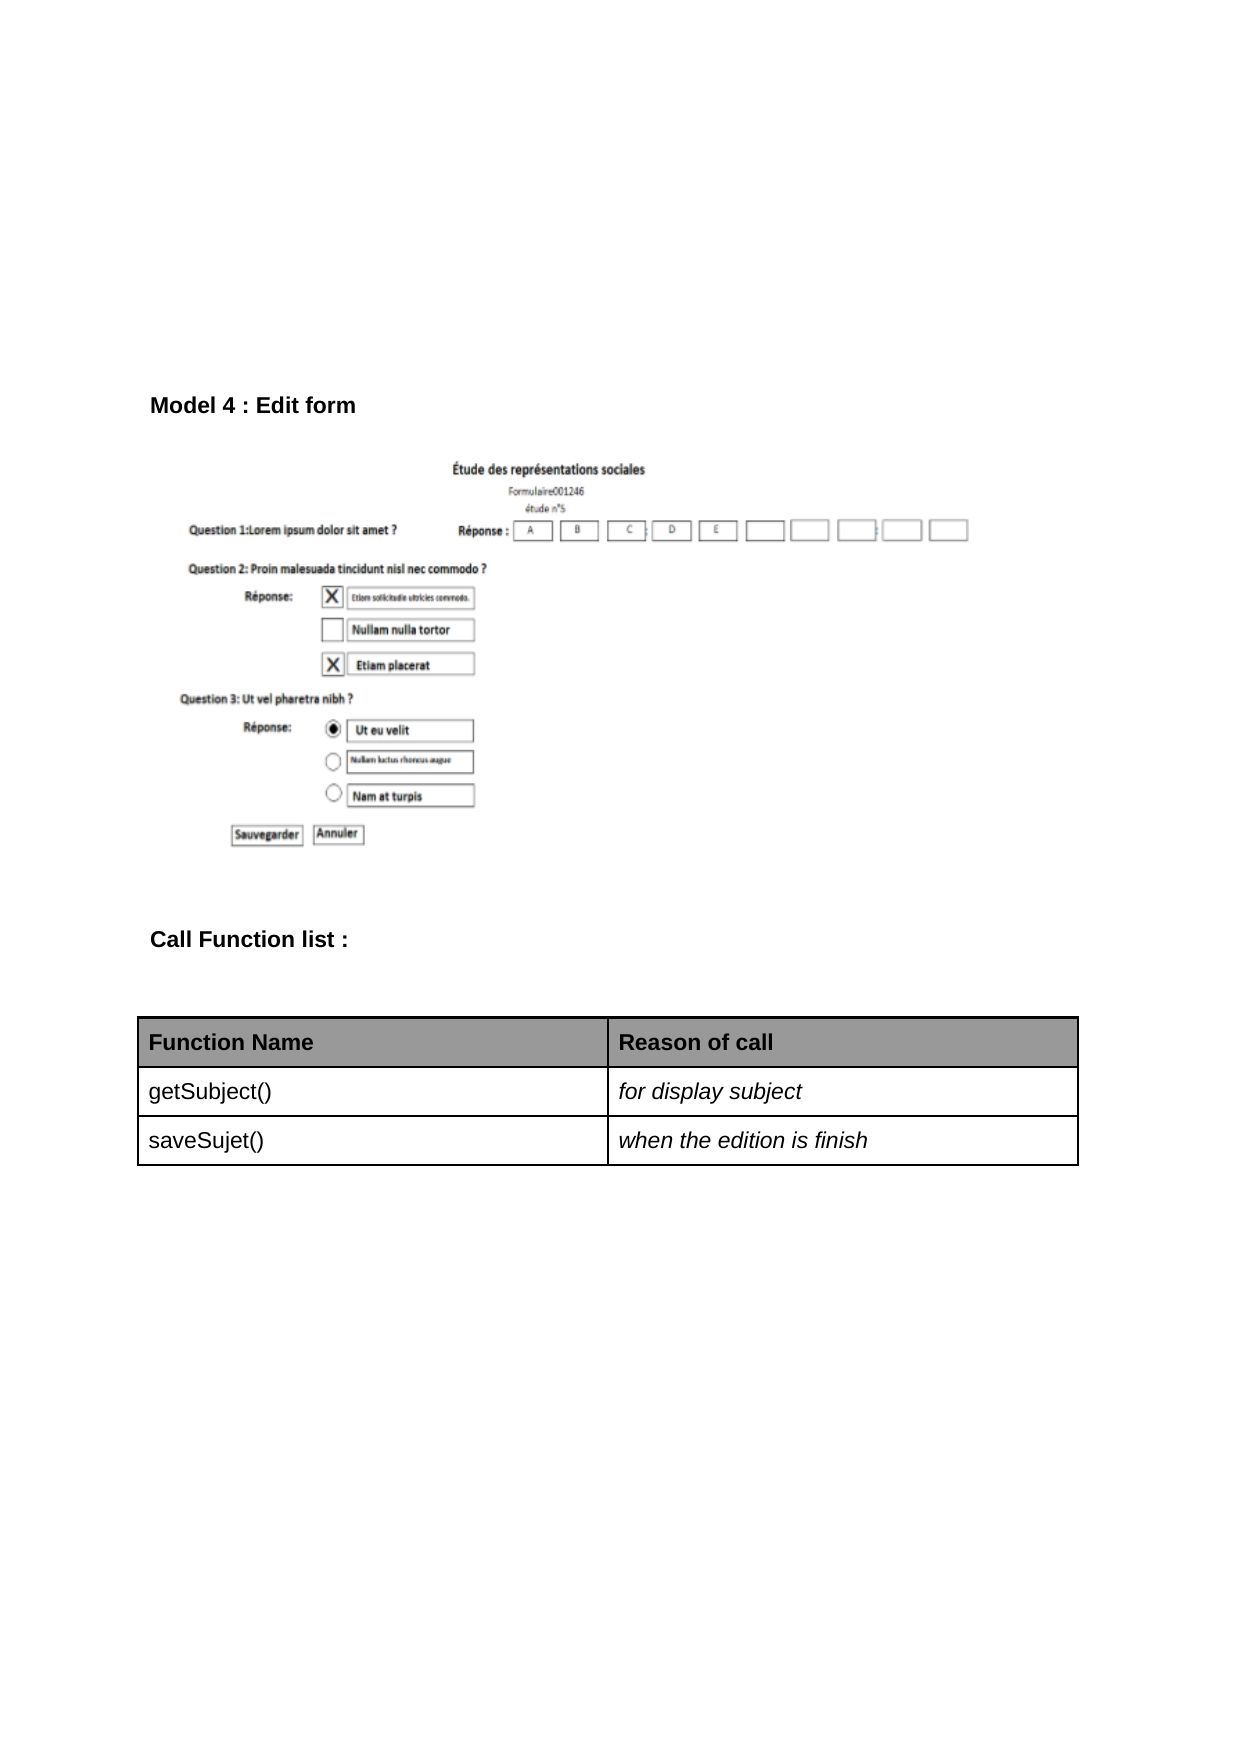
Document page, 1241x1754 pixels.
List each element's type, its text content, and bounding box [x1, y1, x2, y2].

table_cell saveSujet() [139, 1117, 607, 1164]
table_cell getSubject() [139, 1068, 607, 1115]
text Call Function list : [150, 926, 1090, 952]
subtitle Model 4 : Edit form [150, 392, 1090, 418]
picture [150, 452, 1091, 892]
table_cell for display subject [609, 1068, 1077, 1115]
table_header Function Name [139, 1019, 607, 1066]
table_cell when the edition is finish [609, 1117, 1077, 1164]
table_header Reason of call [609, 1019, 1077, 1066]
